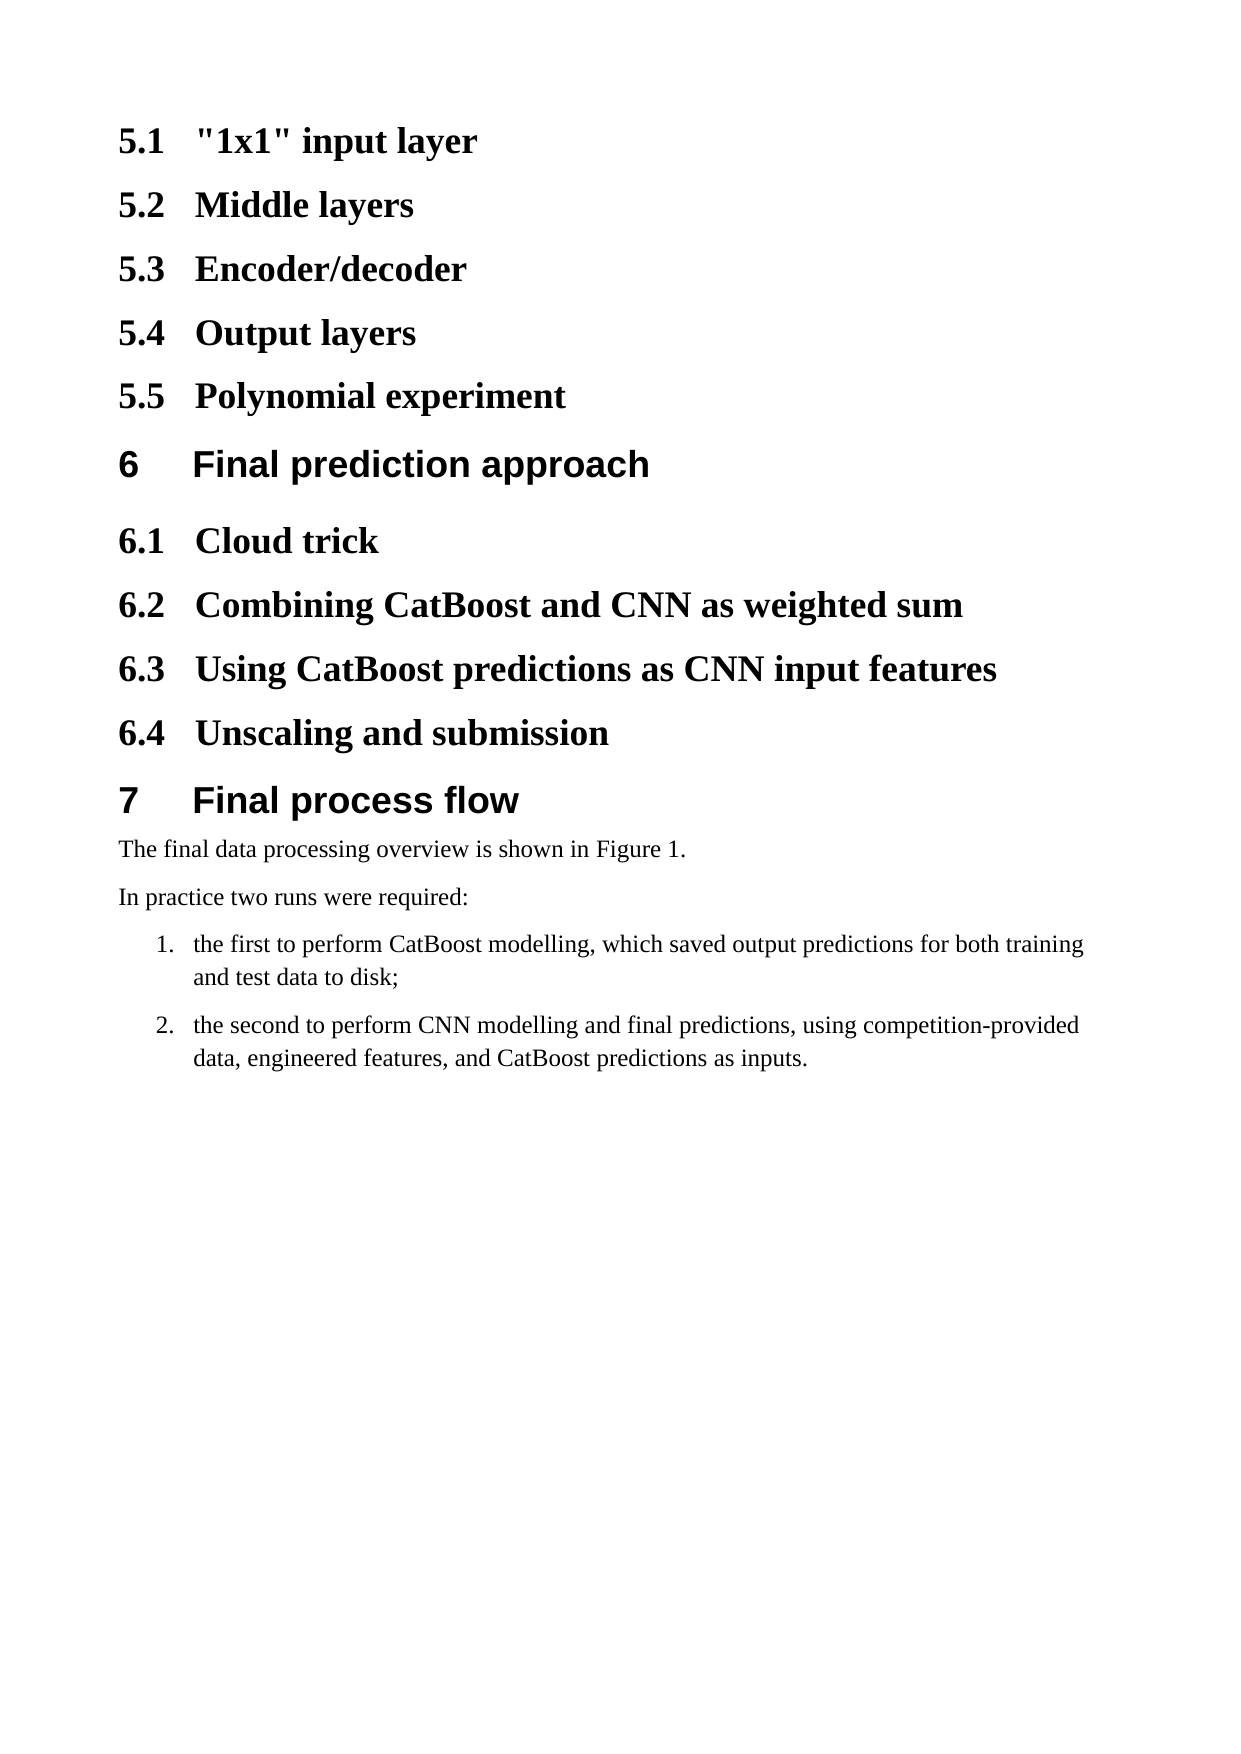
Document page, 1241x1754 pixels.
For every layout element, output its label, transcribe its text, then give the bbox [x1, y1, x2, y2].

subtitle Final process flow [118, 778, 1122, 822]
subtitle Using CatBoost predictions as CNN input features [118, 646, 1122, 689]
subtitle Cloud trick [118, 518, 1122, 562]
subtitle Unscaling and submission [118, 710, 1122, 753]
subtitle Polynomial experiment [118, 374, 1122, 417]
subtitle Combining CatBoost and CNN as weighted sum [118, 582, 1122, 626]
subtitle Output layers [118, 310, 1122, 353]
text The final data processing overview is shown in Figure 1. [118, 834, 1122, 863]
list the first to perform CatBoost modelling, which saved output predictions for both training and test data to disk; [156, 929, 1122, 991]
subtitle Final prediction approach [118, 442, 1122, 485]
subtitle "1x1" input layer [118, 118, 1122, 161]
text In practice two runs were required: [118, 882, 1122, 911]
subtitle Encoder/decoder [118, 246, 1122, 289]
subtitle Middle layers [118, 182, 1122, 225]
list the second to perform CNN modelling and final predictions, using competition-provided data, engineered features, and CatBoost predictions as inputs. [156, 1010, 1122, 1072]
